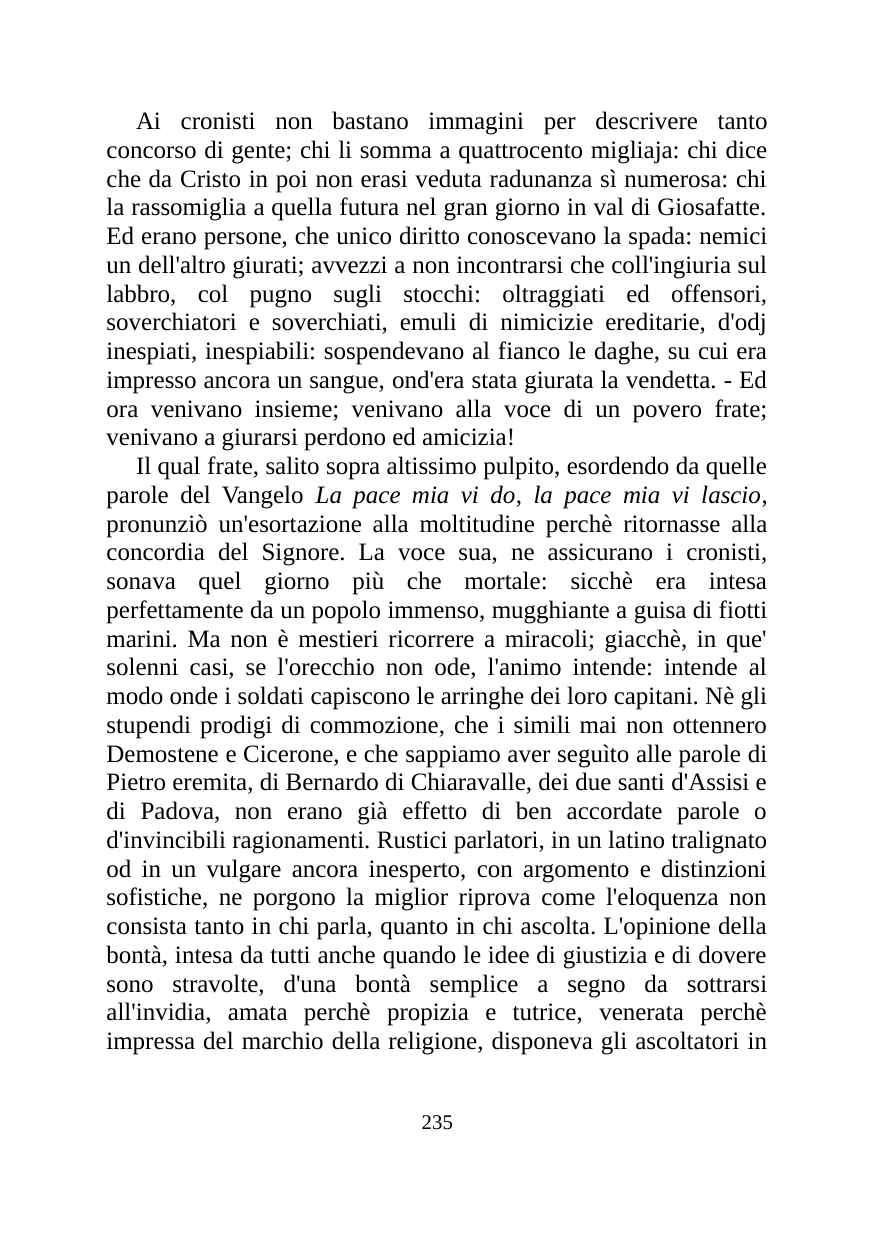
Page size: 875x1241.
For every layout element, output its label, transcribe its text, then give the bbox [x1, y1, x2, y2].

text Il qual frate, salito sopra altissimo pulpito, esordendo da quelle parole del Vangelo La pace mia vi do, la pace mia vi lascio, pronunziò un'esortazione alla moltitudine perchè ritornasse alla concordia del Signore. La voce sua, ne assicurano i cronisti, sonava quel giorno più che mortale: sicchè era intesa perfettamente da un popolo immenso, mugghiante a guisa di fiotti marini. Ma non è mestieri ricorrere a miracoli; giacchè, in que' solenni casi, se l'orecchio non ode, l'animo intende: intende al modo onde i soldati capiscono le arringhe dei loro capitani. Nè gli stupendi prodigi di commozione, che i simili mai non ottennero Demostene e Cicerone, e che sappiamo aver seguìto alle parole di Pietro eremita, di Bernardo di Chiaravalle, dei due santi d'Assisi e di Padova, non erano già effetto di ben accordate parole o d'invincibili ragionamenti. Rustici parlatori, in un latino tralignato od in un vulgare ancora inesperto, con argomento e distinzioni sofistiche, ne porgono la miglior riprova come l'eloquenza non consista tanto in chi parla, quanto in chi ascolta. L'opinione della bontà, intesa da tutti anche quando le idee di giustizia e di dovere sono stravolte, d'una bontà semplice a segno da sottrarsi all'invidia, amata perchè propizia e tutrice, venerata perchè impressa del marchio della religione, disponeva gli ascoltatori in [106, 451, 768, 1055]
text Ai cronisti non bastano immagini per descrivere tanto concorso di gente; chi li somma a quattrocento migliaja: chi dice che da Cristo in poi non erasi veduta radunanza sì numerosa: chi la rassomiglia a quella futura nel gran giorno in val di Giosafatte. Ed erano persone, che unico diritto conoscevano la spada: nemici un dell'altro giurati; avvezzi a non incontrarsi che coll'ingiuria sul labbro, col pugno sugli stocchi: oltraggiati ed offensori, soverchiatori e soverchiati, emuli di nimicizie ereditarie, d'odj inespiati, inespiabili: sospendevano al fianco le daghe, su cui era impresso ancora un sangue, ond'era stata giurata la vendetta. - Ed ora venivano insieme; venivano alla voce di un povero frate; venivano a giurarsi perdono ed amicizia! [106, 106, 768, 451]
